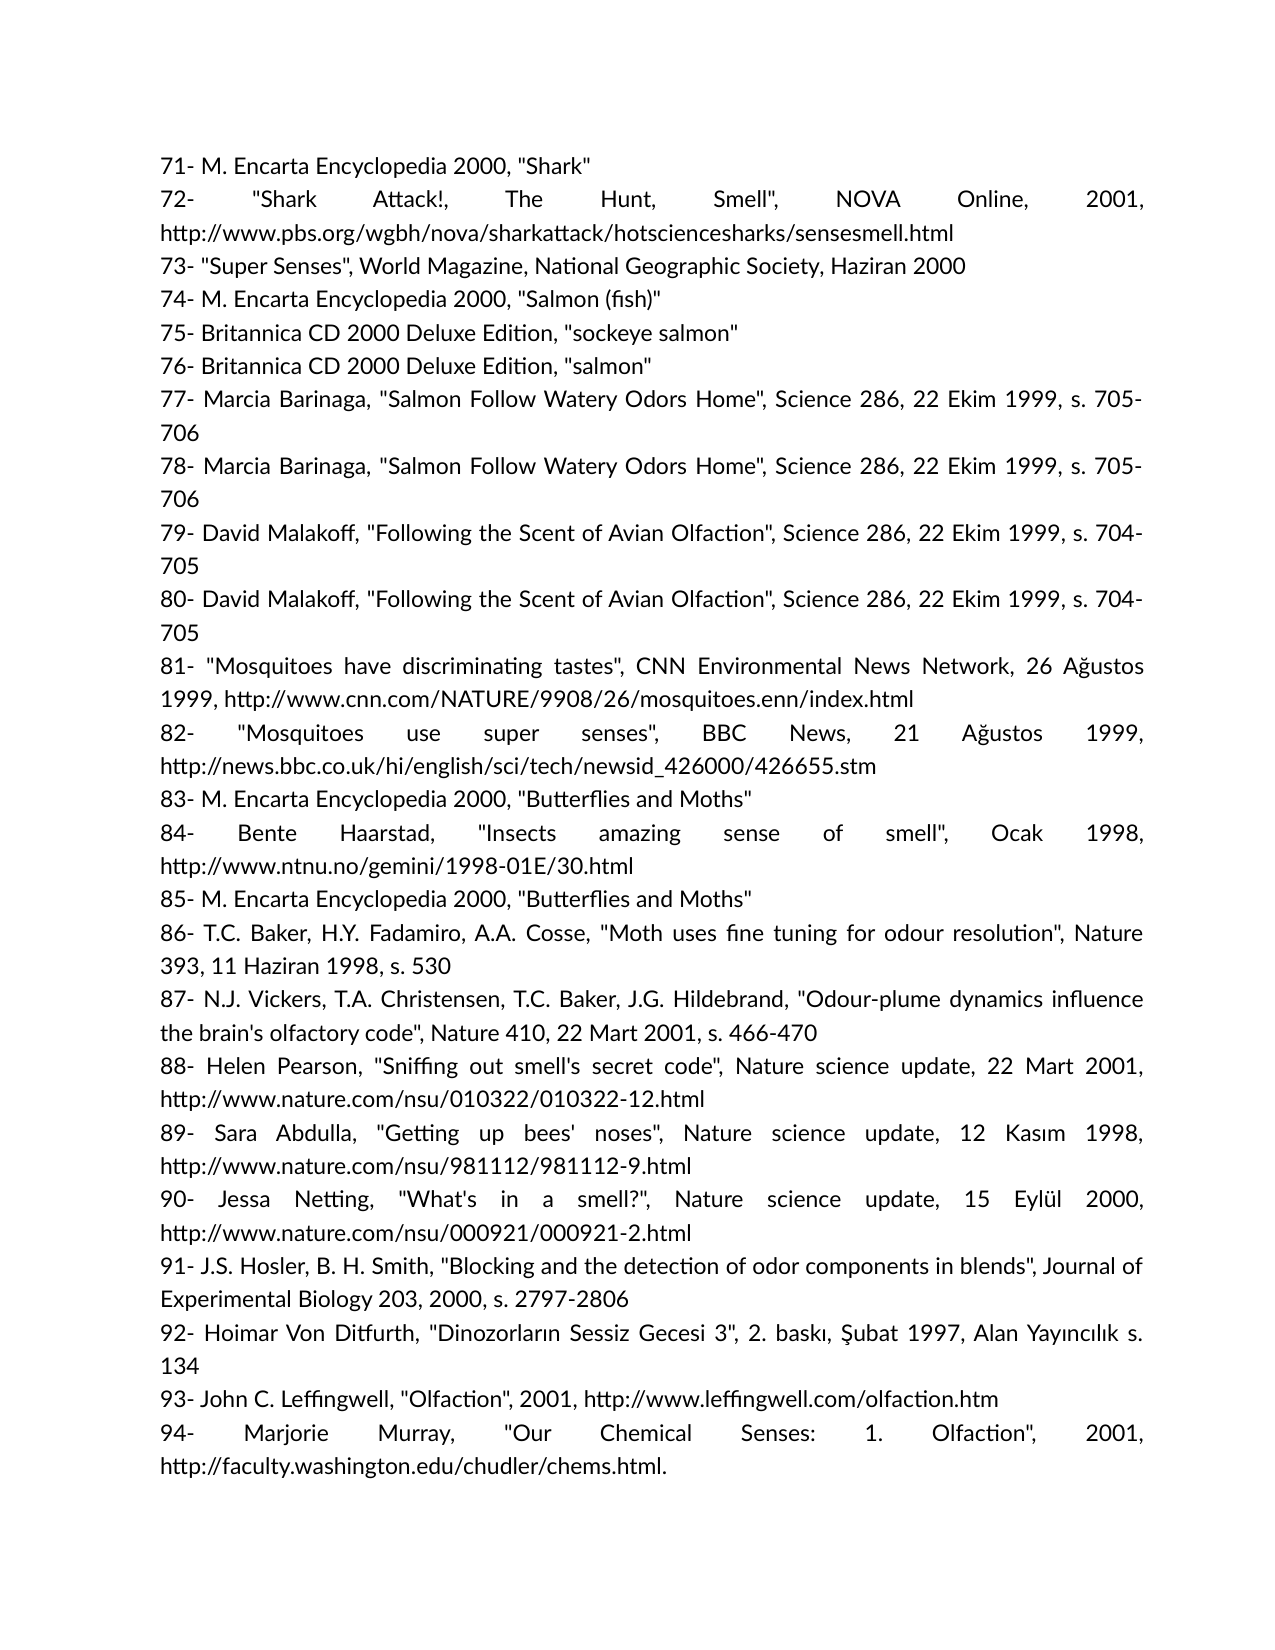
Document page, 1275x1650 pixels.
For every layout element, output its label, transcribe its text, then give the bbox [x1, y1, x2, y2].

text 87- N.J. Vickers, T.A. Christensen, T.C. Baker, J.G. Hildebrand, "Odour-plume dynamics influence the brain's olfactory code", Nature 410, 22 Mart 2001, s. 466-470 [160, 981, 1145, 1048]
text 92- Hoimar Von Ditfurth, "Dinozorların Sessiz Gecesi 3", 2. baskı, Şubat 1997, Alan Yayıncılık s. 134 [160, 1314, 1145, 1381]
text 78- Marcia Barinaga, "Salmon Follow Watery Odors Home", Science 286, 22 Ekim 1999, s. 705-706 [160, 448, 1145, 514]
text 91- J.S. Hosler, B. H. Smith, "Blocking and the detection of odor components in blends", Journal of Experimental Biology 203, 2000, s. 2797-2806 [160, 1248, 1145, 1314]
text 73- "Super Senses", World Magazine, National Geographic Society, Haziran 2000 [160, 248, 1145, 281]
text 76- Britannica CD 2000 Deluxe Edition, "salmon" [160, 348, 1145, 381]
text 71- M. Encarta Encyclopedia 2000, "Shark" [160, 148, 1145, 181]
text 72- "Shark Attack!, The Hunt, Smell", NOVA Online, 2001, http://www.pbs.org/wgbh/nova/sharkattack/hotsciencesharks/sensesmell.html [160, 181, 1145, 248]
text 77- Marcia Barinaga, "Salmon Follow Watery Odors Home", Science 286, 22 Ekim 1999, s. 705-706 [160, 381, 1145, 448]
text 88- Helen Pearson, "Sniffing out smell's secret code", Nature science update, 22 Mart 2001, http://www.nature.com/nsu/010322/010322-12.html [160, 1048, 1145, 1114]
text 94- Marjorie Murray, "Our Chemical Senses: 1. Olfaction", 2001, http://faculty.washington.edu/chudler/chems.html. [160, 1414, 1145, 1481]
text 90- Jessa Netting, "What's in a smell?", Nature science update, 15 Eylül 2000, http://www.nature.com/nsu/000921/000921-2.html [160, 1181, 1145, 1248]
text 83- M. Encarta Encyclopedia 2000, "Butterflies and Moths" [160, 781, 1145, 814]
text 82- "Mosquitoes use super senses", BBC News, 21 Ağustos 1999, http://news.bbc.co.uk/hi/english/sci/tech/newsid_426000/426655.stm [160, 714, 1145, 781]
text 85- M. Encarta Encyclopedia 2000, "Butterflies and Moths" [160, 881, 1145, 914]
text 89- Sara Abdulla, "Getting up bees' noses", Nature science update, 12 Kasım 1998, http://www.nature.com/nsu/981112/981112-9.html [160, 1114, 1145, 1181]
text 81- "Mosquitoes have discriminating tastes", CNN Environmental News Network, 26 Ağustos 1999, http://www.cnn.com/NATURE/9908/26/mosquitoes.enn/index.html [160, 648, 1145, 714]
text 86- T.C. Baker, H.Y. Fadamiro, A.A. Cosse, "Moth uses fine tuning for odour resolution", Nature 393, 11 Haziran 1998, s. 530 [160, 914, 1145, 981]
text 79- David Malakoff, "Following the Scent of Avian Olfaction", Science 286, 22 Ekim 1999, s. 704-705 [160, 514, 1145, 581]
text 74- M. Encarta Encyclopedia 2000, "Salmon (fish)" [160, 281, 1145, 314]
text 80- David Malakoff, "Following the Scent of Avian Olfaction", Science 286, 22 Ekim 1999, s. 704-705 [160, 581, 1145, 648]
text 75- Britannica CD 2000 Deluxe Edition, "sockeye salmon" [160, 314, 1145, 348]
text 93- John C. Leffingwell, "Olfaction", 2001, http://www.leffingwell.com/olfaction.htm [160, 1381, 1145, 1414]
text 84- Bente Haarstad, "Insects amazing sense of smell", Ocak 1998, http://www.ntnu.no/gemini/1998-01E/30.html [160, 814, 1145, 881]
